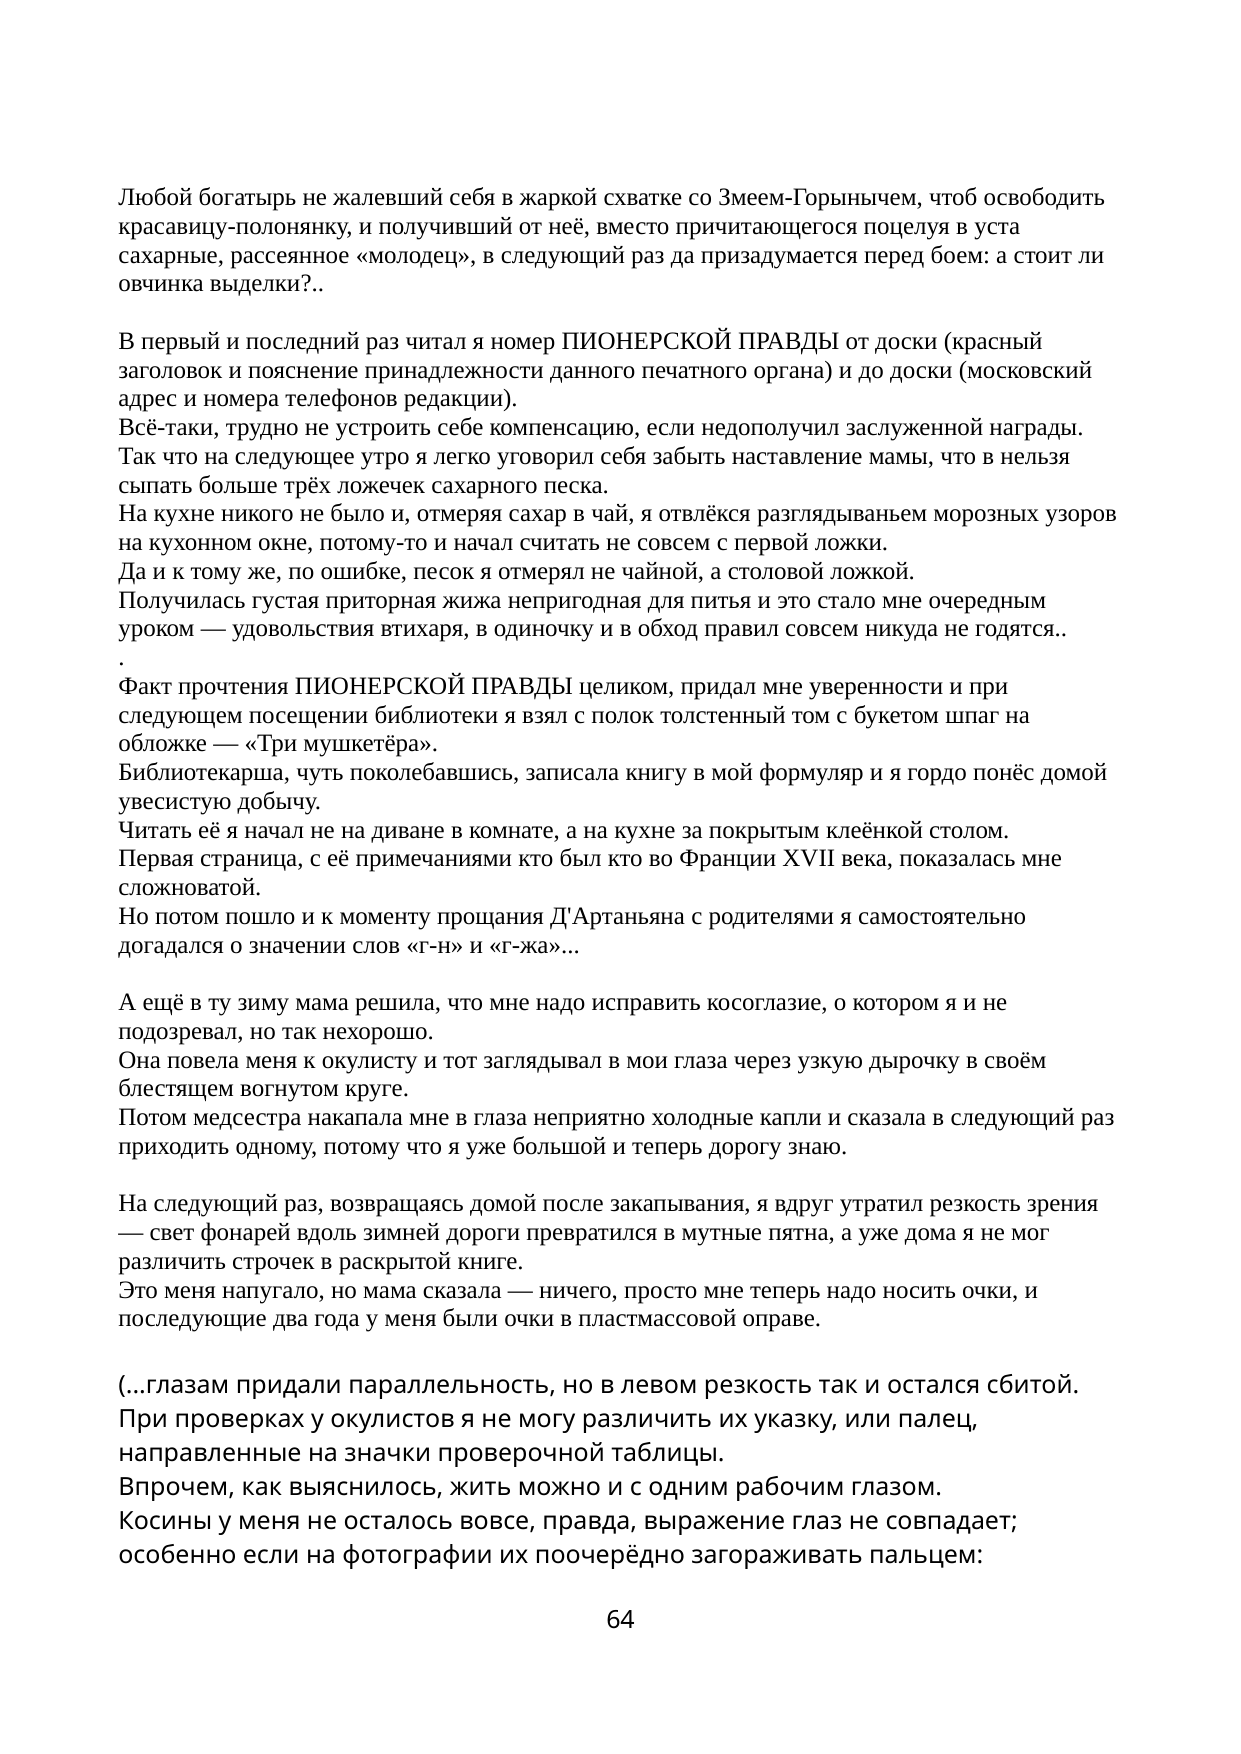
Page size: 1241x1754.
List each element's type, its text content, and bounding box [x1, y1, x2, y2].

text А ещё в ту зиму мама решила, что мне надо исправить косоглазие, о котором я и не подозревал, но так нехорошо. [118, 987, 1122, 1045]
text Так что на следующее утро я легко уговорил себя забыть наставление мамы, что в нельзя сыпать больше трёх ложечек сахарного песка. [118, 441, 1122, 498]
text (...глазам придали параллельность, но в левом резкость так и остался сбитой. [118, 1366, 1122, 1400]
text Получилась густая приторная жижа непригодная для питья и это стало мне очередным уроком — удовольствия втихаря, в одиночку и в обход правил совсем никуда не годятся.. [118, 585, 1122, 642]
text На следующий раз, возвращаясь домой после закапывания, я вдруг утратил резкость зрения — свет фонарей вдоль зимней дороги превратился в мутные пятна, а уже дома я не мог различить строчек в раскрытой книге. [118, 1188, 1122, 1275]
text На кухне никого не было и, отмеряя сахар в чай, я отвлёкся разглядываньем морозных узоров на кухонном окне, потому-то и начал считать не совсем с первой ложки. [118, 498, 1122, 556]
text Потом медсестра накапала мне в глаза неприятно холодные капли и сказала в следующий раз приходить одному, потому что я уже большой и теперь дорогу знаю. [118, 1102, 1122, 1160]
text Но потом пошло и к моменту прощания Д'Aртаньяна с родителями я самостоятельно догадался о значении слов «г-н» и «г-жа»... [118, 901, 1122, 958]
text Любой богатырь не жалевший себя в жаркой схватке со Змеем-Горынычем, чтоб освободить красавицу-полонянку, и получивший от неё, вместо причитающегося поцелуя в уста сахарные, рассеянное «молодец», в следующий раз да призадумается перед боем: а стоит ли овчинка выделки?.. [118, 182, 1122, 297]
text Да и к тому же, по ошибке, песок я отмерял не чайной, а столовой ложкой. [118, 556, 1122, 585]
text Факт прочтения ПИОНЕРСКОЙ ПРАВДЫ целиком, придал мне уверенности и при следующем посещении библиотеки я взял с полок толстенный том с букетом шпаг на обложке — «Три мушкетёра». [118, 671, 1122, 757]
text Она повела меня к окулисту и тот заглядывал в мои глаза через узкую дырочку в своём блестящем вогнутом круге. [118, 1045, 1122, 1102]
text Читать её я начал не на диване в комнате, а на кухне за покрытым клеёнкой столом. [118, 815, 1122, 843]
text В первый и последний раз читал я номер ПИОНЕРСКОЙ ПРАВДЫ от доски (красный заголовок и пояснение принадлежности данного печатного органа) и до доски (московский адрес и номера телефонов редакции). [118, 326, 1122, 412]
text Косины у меня не осталось вовсе, правда, выражение глаз не совпадает; особенно если на фотографии их поочерёдно загораживать пальцем: [118, 1502, 1122, 1571]
text Первая страница, с её примечаниями кто был кто во Франции XVII века, показалась мне сложноватой. [118, 843, 1122, 901]
text Библиотекарша, чуть поколебавшись, записала книгу в мой формуляр и я гордо понёс домой увесистую добычу. [118, 757, 1122, 815]
text При проверках у окулистов я не могу различить их указку, или палец, направленные на значки проверочной таблицы. [118, 1400, 1122, 1468]
text Всё-таки, трудно не устроить себе компенсацию, если недополучил заслуженной награды. [118, 412, 1122, 441]
text . [118, 642, 1122, 671]
text Впрочем, как выяснилось, жить можно и с одним рабочим глазом. [118, 1468, 1122, 1502]
text Это меня напугало, но мама сказала — ничего, просто мне теперь надо носить очки, и последующие два года у меня были очки в пластмассовой оправе. [118, 1275, 1122, 1332]
